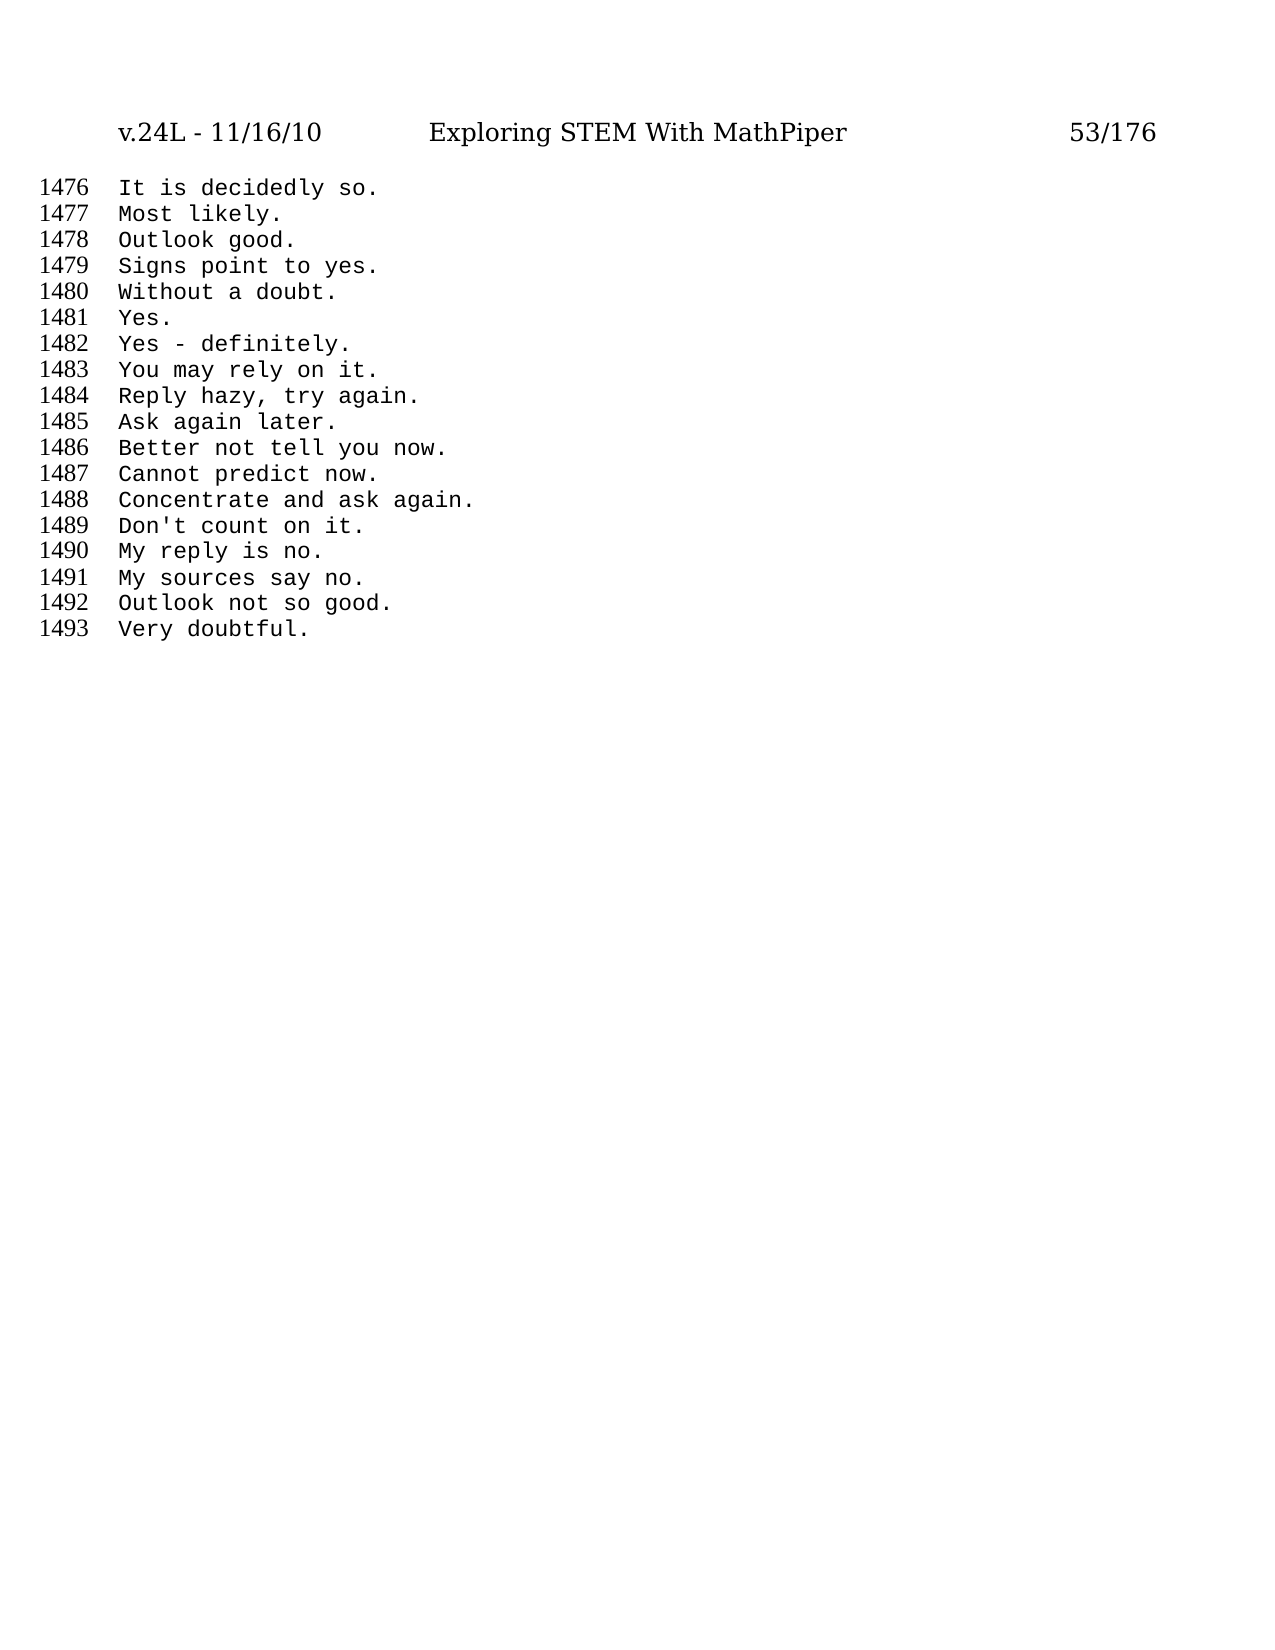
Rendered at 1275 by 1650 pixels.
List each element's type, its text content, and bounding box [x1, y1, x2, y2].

text My sources say no. [118, 566, 1157, 592]
text Don't count on it. [118, 514, 1157, 540]
text My reply is no. [118, 540, 1157, 566]
text Ask again later. [118, 410, 1157, 436]
text Outlook good. [118, 229, 1157, 254]
text Most likely. [118, 203, 1157, 229]
text Without a doubt. [118, 281, 1157, 306]
text Yes - definitely. [118, 332, 1157, 358]
text Concentrate and ask again. [118, 488, 1157, 514]
text Very doubtful. [118, 618, 1157, 644]
text Reply hazy, try again. [118, 384, 1157, 410]
text Better not tell you now. [118, 436, 1157, 462]
text It is decidedly so. [118, 177, 1157, 203]
text Signs point to yes. [118, 254, 1157, 281]
text Cannot predict now. [118, 462, 1157, 488]
text You may rely on it. [118, 358, 1157, 384]
text Yes. [118, 306, 1157, 332]
text Outlook not so good. [118, 592, 1157, 618]
